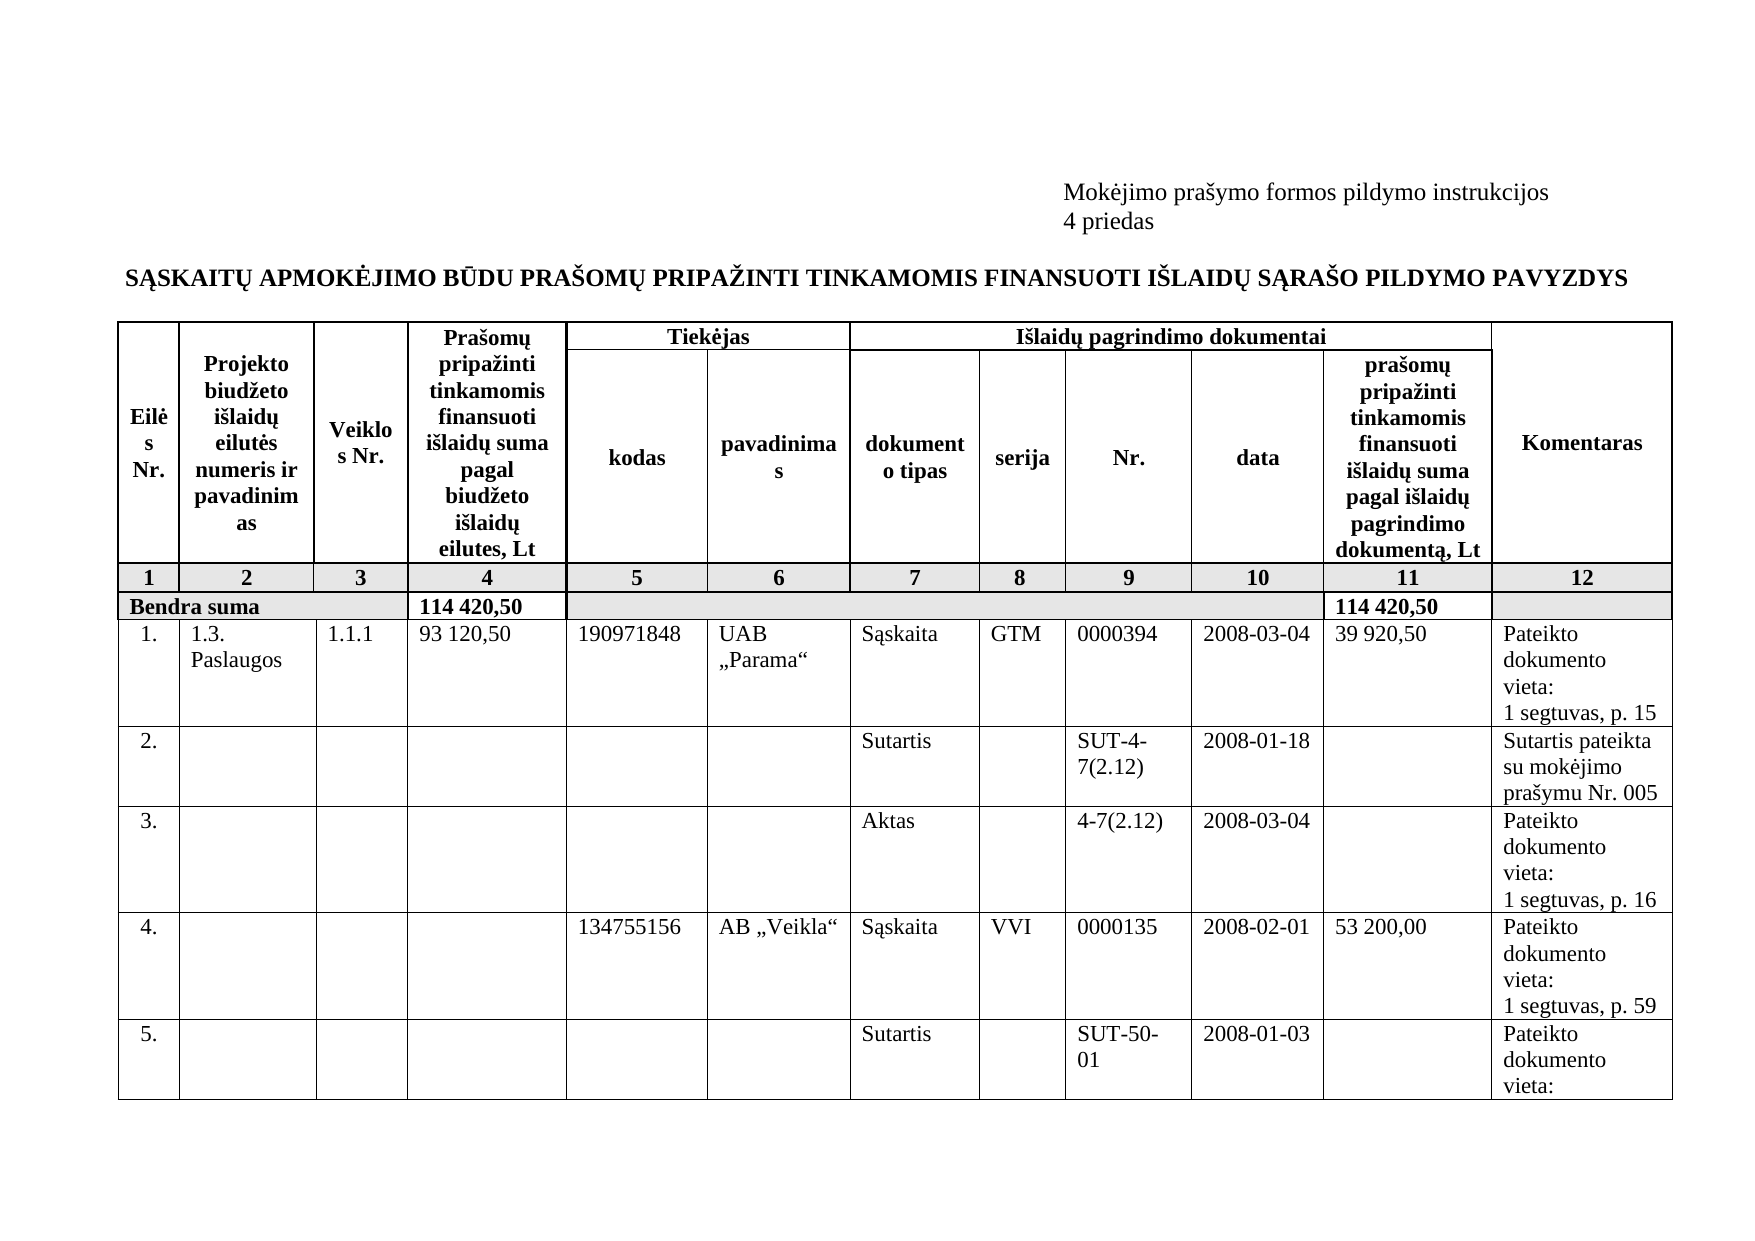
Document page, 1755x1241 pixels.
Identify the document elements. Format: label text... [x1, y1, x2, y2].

table_cell 7 [851, 564, 979, 591]
table_cell 4-7(2.12) [1066, 807, 1191, 912]
table_header Išlaidų pagrindimo dokumentai [851, 323, 1491, 349]
table_cell 11 [1324, 564, 1491, 591]
table_header Projekto biudžeto išlaidų eilutės numeris ir pavadinimas [180, 323, 313, 562]
table_cell [408, 913, 566, 1019]
table_cell 4 [409, 564, 565, 591]
table_header Eilės Nr. [119, 323, 178, 562]
table_cell [568, 593, 1323, 619]
table_cell Sutartis [851, 727, 979, 806]
table_cell UAB „Parama“ [708, 620, 850, 726]
table_cell 6 [708, 564, 849, 591]
table_cell [708, 807, 850, 912]
table_cell 134755156 [567, 913, 707, 1019]
table_cell Bendra suma [119, 593, 407, 619]
table_cell [708, 1020, 850, 1099]
table_cell 190971848 [567, 620, 707, 726]
table_cell [317, 807, 407, 912]
table_cell 9 [1066, 564, 1191, 591]
table_cell 2 [180, 564, 313, 591]
text 4 priedas [1063, 206, 1636, 235]
table_cell 8 [980, 564, 1065, 591]
table_cell 114 420,50 [1325, 593, 1491, 619]
table_cell AB „Veikla“ [708, 913, 850, 1019]
table_cell [317, 727, 407, 806]
table_cell 3 [314, 564, 407, 591]
table_cell [1324, 1020, 1491, 1099]
table_cell [408, 1020, 566, 1099]
table_cell [408, 807, 566, 912]
table_cell Pateikto dokumento vieta: 1 segtuvas, p. 59 [1492, 913, 1672, 1019]
table_cell 114 420,50 [409, 593, 565, 619]
table_header Tiekėjas [568, 323, 849, 349]
table_cell SUT-50-01 [1066, 1020, 1191, 1099]
table_cell Aktas [851, 807, 979, 912]
table_cell serija [980, 351, 1065, 562]
table_cell 1 [119, 564, 178, 591]
table_cell [317, 1020, 407, 1099]
text SĄSKAITŲ APMOKĖJIMO BŪDU PRAŠOMŲ PRIPAŽINTI TINKAMOMIS FINANSUOTI IŠLAIDŲ SĄRAŠO PILDYMO PAVYZDYS [118, 263, 1636, 292]
table_cell [317, 913, 407, 1019]
table_cell GTM [980, 620, 1065, 726]
table_cell [180, 1020, 316, 1099]
table_cell Sąskaita [851, 620, 979, 726]
table_cell [708, 727, 850, 806]
table_cell data [1192, 351, 1323, 562]
table_cell 53 200,00 [1324, 913, 1491, 1019]
table_cell prašomų pripažinti tinkamomis finansuoti išlaidų suma pagal išlaidų pagrindimo dokumentą, Lt [1324, 351, 1491, 562]
table_cell Nr. [1066, 351, 1191, 562]
table_cell 2008-01-18 [1192, 727, 1323, 806]
table_cell [180, 807, 316, 912]
table_cell dokumento tipas [851, 351, 979, 562]
table_cell Pateikto dokumento vieta: 1 segtuvas, p. 16 [1492, 807, 1672, 912]
table_cell [980, 1020, 1065, 1099]
table_cell [1324, 727, 1491, 806]
table_header Prašomų pripažinti tinkamomis finansuoti išlaidų suma pagal biudžeto išlaidų eilutes, Lt [409, 323, 565, 562]
table_cell 39 920,50 [1324, 620, 1491, 726]
table_cell 12 [1493, 564, 1671, 591]
table_cell [180, 727, 316, 806]
table_cell Sutartis pateikta su mokėjimo prašymu Nr. 005 [1492, 727, 1672, 806]
table_cell 0000135 [1066, 913, 1191, 1019]
table_cell [567, 727, 707, 806]
table_cell 3. [119, 807, 179, 912]
table_cell 1. [119, 620, 179, 726]
table_cell [980, 727, 1065, 806]
table_cell 2. [119, 727, 179, 806]
table_cell 2008-01-03 [1192, 1020, 1323, 1099]
table_cell kodas [568, 350, 707, 562]
table_cell 1.3. Paslaugos [180, 620, 316, 726]
table_cell VVI [980, 913, 1065, 1019]
table_cell 2008-03-04 [1192, 620, 1323, 726]
table_cell 1.1.1 [317, 620, 407, 726]
table_cell Sutartis [851, 1020, 979, 1099]
table_cell [1493, 593, 1671, 619]
table_cell 2008-03-04 [1192, 807, 1323, 912]
table_cell 10 [1192, 564, 1323, 591]
table_cell Pateikto dokumento vieta: [1492, 1020, 1672, 1099]
table_cell [180, 913, 316, 1019]
table_cell [1324, 807, 1491, 912]
table_cell [567, 807, 707, 912]
table_cell 93 120,50 [408, 620, 566, 726]
table_header Komentaras [1492, 323, 1671, 562]
table_cell 2008-02-01 [1192, 913, 1323, 1019]
text Mokėjimo prašymo formos pildymo instrukcijos [1063, 177, 1636, 206]
table_cell 5. [119, 1020, 179, 1099]
table_cell 0000394 [1066, 620, 1191, 726]
table_cell 4. [119, 913, 179, 1019]
table_cell [980, 807, 1065, 912]
table_cell [408, 727, 566, 806]
table_cell pavadinimas [708, 350, 849, 562]
table_cell 5 [568, 564, 707, 591]
table_cell Pateikto dokumento vieta: 1 segtuvas, p. 15 [1492, 620, 1672, 726]
table_header Veiklos Nr. [315, 323, 407, 562]
table_cell [567, 1020, 707, 1099]
table_cell SUT-4-7(2.12) [1066, 727, 1191, 806]
table_cell Sąskaita [851, 913, 979, 1019]
